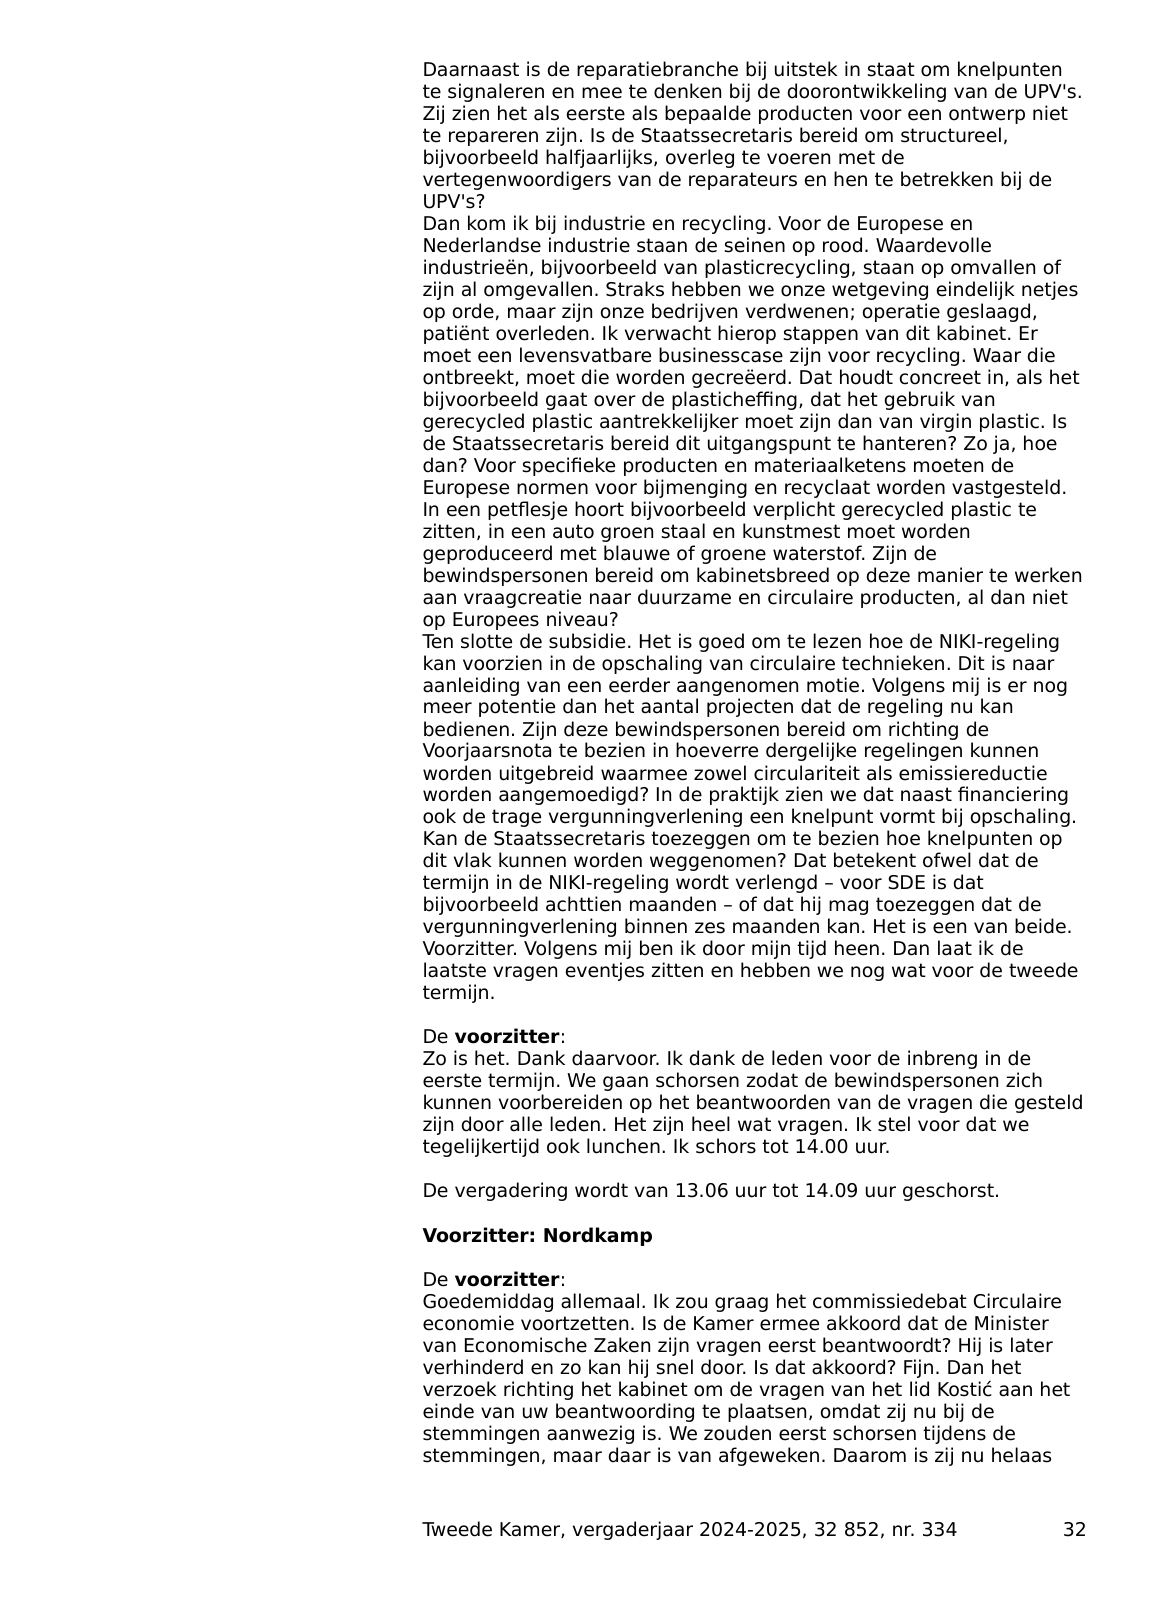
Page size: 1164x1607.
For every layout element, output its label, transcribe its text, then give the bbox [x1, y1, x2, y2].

text Zo is het. Dank daarvoor. Ik dank de leden voor de inbreng in de eerste termijn. We gaan schorsen zodat de bewindspersonen zich kunnen voorbereiden op het beantwoorden van de vragen die gesteld zijn door alle leden. Het zijn heel wat vragen. Ik stel voor dat we tegelijkertijd ook lunchen. Ik schors tot 14.00 uur. [422, 1048, 1087, 1158]
text Goedemiddag allemaal. Ik zou graag het commissiedebat Circulaire economie voortzetten. Is de Kamer ermee akkoord dat de Minister van Economische Zaken zijn vragen eerst beantwoordt? Hij is later verhinderd en zo kan hij snel door. Is dat akkoord? Fijn. Dan het verzoek richting het kabinet om de vragen van het lid Kostić aan het einde van uw beantwoording te plaatsen, omdat zij nu bij de stemmingen aanwezig is. We zouden eerst schorsen tijdens de stemmingen, maar daar is van afgeweken. Daarom is zij nu helaas [422, 1291, 1087, 1467]
text De voorzitter: [422, 1026, 1087, 1048]
subtitle Voorzitter: Nordkamp [422, 1224, 1087, 1247]
text De voorzitter: [422, 1269, 1087, 1291]
text Dan kom ik bij industrie en recycling. Voor de Europese en Nederlandse industrie staan de seinen op rood. Waardevolle industrieën, bijvoorbeeld van plasticrecycling, staan op omvallen of zijn al omgevallen. Straks hebben we onze wetgeving eindelijk netjes op orde, maar zijn onze bedrijven verdwenen; operatie geslaagd, patiënt overleden. Ik verwacht hierop stappen van dit kabinet. Er moet een levensvatbare businesscase zijn voor recycling. Waar die ontbreekt, moet die worden gecreëerd. Dat houdt concreet in, als het bijvoorbeeld gaat over de plasticheffing, dat het gebruik van gerecycled plastic aantrekkelijker moet zijn dan van virgin plastic. Is de Staatssecretaris bereid dit uitgangspunt te hanteren? Zo ja, hoe dan? Voor specifieke producten en materiaalketens moeten de Europese normen voor bijmenging en recyclaat worden vastgesteld. In een petflesje hoort bijvoorbeeld verplicht gerecycled plastic te zitten, in een auto groen staal en kunstmest moet worden geproduceerd met blauwe of groene waterstof. Zijn de bewindspersonen bereid om kabinetsbreed op deze manier te werken aan vraagcreatie naar duurzame en circulaire producten, al dan niet op Europees niveau? [422, 213, 1087, 631]
text Voorzitter. Volgens mij ben ik door mijn tijd heen. Dan laat ik de laatste vragen eventjes zitten en hebben we nog wat voor de tweede termijn. [422, 938, 1087, 1004]
text De vergadering wordt van 13.06 uur tot 14.09 uur geschorst. [422, 1180, 1087, 1202]
text Ten slotte de subsidie. Het is goed om te lezen hoe de NIKI-regeling kan voorzien in de opschaling van circulaire technieken. Dit is naar aanleiding van een eerder aangenomen motie. Volgens mij is er nog meer potentie dan het aantal projecten dat de regeling nu kan bedienen. Zijn deze bewindspersonen bereid om richting de Voorjaarsnota te bezien in hoeverre dergelijke regelingen kunnen worden uitgebreid waarmee zowel circulariteit als emissiereductie worden aangemoedigd? In de praktijk zien we dat naast financiering ook de trage vergunningverlening een knelpunt vormt bij opschaling. Kan de Staatssecretaris toezeggen om te bezien hoe knelpunten op dit vlak kunnen worden weggenomen? Dat betekent ofwel dat de termijn in de NIKI-regeling wordt verlengd – voor SDE is dat bijvoorbeeld achttien maanden – of dat hij mag toezeggen dat de vergunningverlening binnen zes maanden kan. Het is een van beide. [422, 631, 1087, 938]
text Daarnaast is de reparatiebranche bij uitstek in staat om knelpunten te signaleren en mee te denken bij de doorontwikkeling van de UPV's. Zij zien het als eerste als bepaalde producten voor een ontwerp niet te repareren zijn. Is de Staatssecretaris bereid om structureel, bijvoorbeeld halfjaarlijks, overleg te voeren met de vertegenwoordigers van de reparateurs en hen te betrekken bij de UPV's? [422, 59, 1087, 213]
